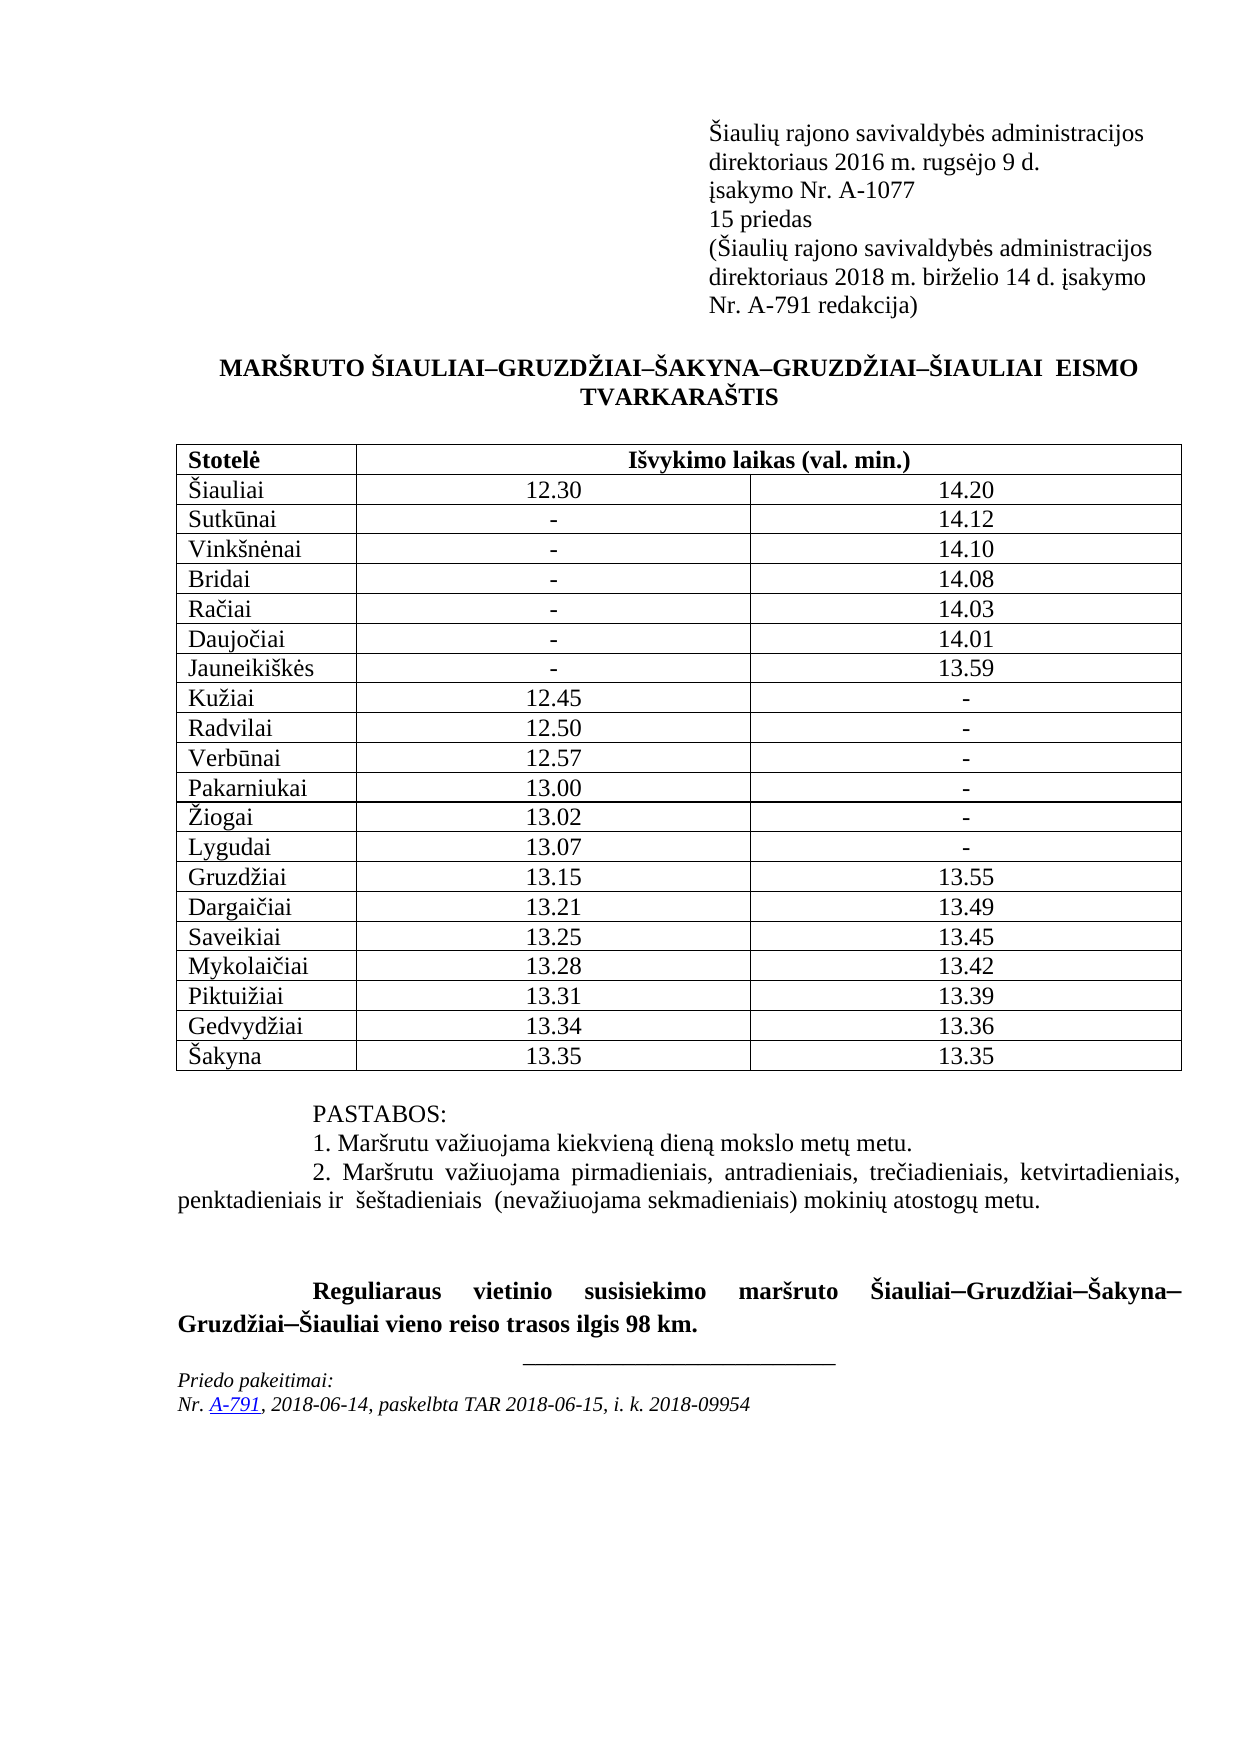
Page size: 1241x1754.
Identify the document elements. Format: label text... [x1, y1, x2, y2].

table_cell 13.21 [357, 892, 750, 921]
table_cell Dargaičiai [177, 892, 356, 921]
table_cell 13.25 [357, 922, 750, 950]
text Priedo pakeitimai: [177, 1368, 1181, 1392]
table_cell Jauneikiškės [177, 654, 356, 682]
table_cell Vinkšnėnai [177, 534, 356, 563]
table_cell 13.34 [357, 1011, 750, 1040]
table_cell 14.10 [751, 534, 1181, 563]
table_cell Sutkūnai [177, 505, 356, 533]
text PASTABOS: [177, 1099, 1181, 1128]
table_cell 13.45 [751, 922, 1181, 950]
table_cell 14.08 [751, 564, 1181, 593]
table_cell - [357, 505, 750, 533]
table_cell 13.00 [357, 773, 750, 801]
table_cell 13.31 [357, 981, 750, 1010]
table_cell - [751, 683, 1181, 712]
table_cell - [357, 534, 750, 563]
table_cell Žiogai [177, 803, 356, 831]
table_cell Saveikiai [177, 922, 356, 950]
table_cell Piktuižiai [177, 981, 356, 1010]
text Nr. A-791 redakcija) [709, 291, 1181, 319]
text 1. Maršrutu važiuojama kiekvieną dieną mokslo metų metu. [312, 1128, 1181, 1157]
table_cell Radvilai [177, 713, 356, 742]
table_cell - [751, 832, 1181, 861]
table_cell Gedvydžiai [177, 1011, 356, 1040]
table_cell - [357, 564, 750, 593]
table_cell Verbūnai [177, 743, 356, 772]
table_cell - [357, 654, 750, 682]
table_cell Gruzdžiai [177, 862, 356, 891]
table_cell - [751, 773, 1181, 801]
text direktoriaus 2018 m. birželio 14 d. įsakymo [709, 262, 1181, 291]
table_cell Pakarniukai [177, 773, 356, 801]
table_cell - [357, 594, 750, 623]
text MARŠRUTO ŠIAULIAI–GRUZDŽIAI–ŠAKYNA–GRUZDŽIAI–ŠIAULIAI EISMO TVARKARAŠTIS [177, 353, 1181, 410]
table_cell 13.59 [751, 654, 1181, 682]
table_cell Šakyna [177, 1041, 356, 1069]
table_cell Mykolaičiai [177, 951, 356, 980]
table_cell 13.35 [357, 1041, 750, 1069]
table_header Stotelė [177, 445, 356, 474]
table_cell 12.45 [357, 683, 750, 712]
table_cell 13.36 [751, 1011, 1181, 1040]
table_cell 13.39 [751, 981, 1181, 1010]
table_cell - [751, 743, 1181, 772]
table_cell Bridai [177, 564, 356, 593]
text 2. Maršrutu važiuojama pirmadieniais, antradieniais, trečiadieniais, ketvirtadieniais, penktadieniais ir šeštadieniais (nevažiuojama sekmadieniais) mokinių atostogų metu. [177, 1157, 1181, 1214]
table_cell Šiauliai [177, 475, 356, 503]
table_cell - [751, 803, 1181, 831]
table_cell 13.55 [751, 862, 1181, 891]
table_cell 14.20 [751, 475, 1181, 503]
text (Šiaulių rajono savivaldybės administracijos [709, 233, 1181, 262]
text įsakymo Nr. A-1077 [709, 176, 1181, 204]
text direktoriaus 2016 m. rugsėjo 9 d. [709, 147, 1181, 176]
table_cell Račiai [177, 594, 356, 623]
table_cell Lygudai [177, 832, 356, 861]
table_cell 13.02 [357, 803, 750, 831]
table_cell 14.01 [751, 624, 1181, 652]
table_cell Kužiai [177, 683, 356, 712]
table_cell 13.15 [357, 862, 750, 891]
table_cell 13.07 [357, 832, 750, 861]
table_cell 12.30 [357, 475, 750, 503]
text Nr. A-791, 2018-06-14, paskelbta TAR 2018-06-15, i. k. 2018-09954 [177, 1392, 1181, 1416]
text 15 priedas [709, 204, 1181, 233]
text _________________________ [177, 1339, 1181, 1368]
table_cell - [751, 713, 1181, 742]
table_cell 12.57 [357, 743, 750, 772]
table_cell - [357, 624, 750, 652]
table_cell Daujočiai [177, 624, 356, 652]
text Reguliaraus vietinio susisiekimo maršruto Šiauliai–Gruzdžiai–Šakyna–Gruzdžiai–Šiauliai vieno reiso trasos ilgis 98 km. [177, 1272, 1181, 1339]
table_cell 13.49 [751, 892, 1181, 921]
table_cell 14.03 [751, 594, 1181, 623]
table_cell 13.35 [751, 1041, 1181, 1069]
table_header Išvykimo laikas (val. min.) [357, 445, 1181, 474]
table_cell 12.50 [357, 713, 750, 742]
text Šiaulių rajono savivaldybės administracijos [709, 118, 1181, 147]
table_cell 13.28 [357, 951, 750, 980]
table_cell 14.12 [751, 505, 1181, 533]
table_cell 13.42 [751, 951, 1181, 980]
